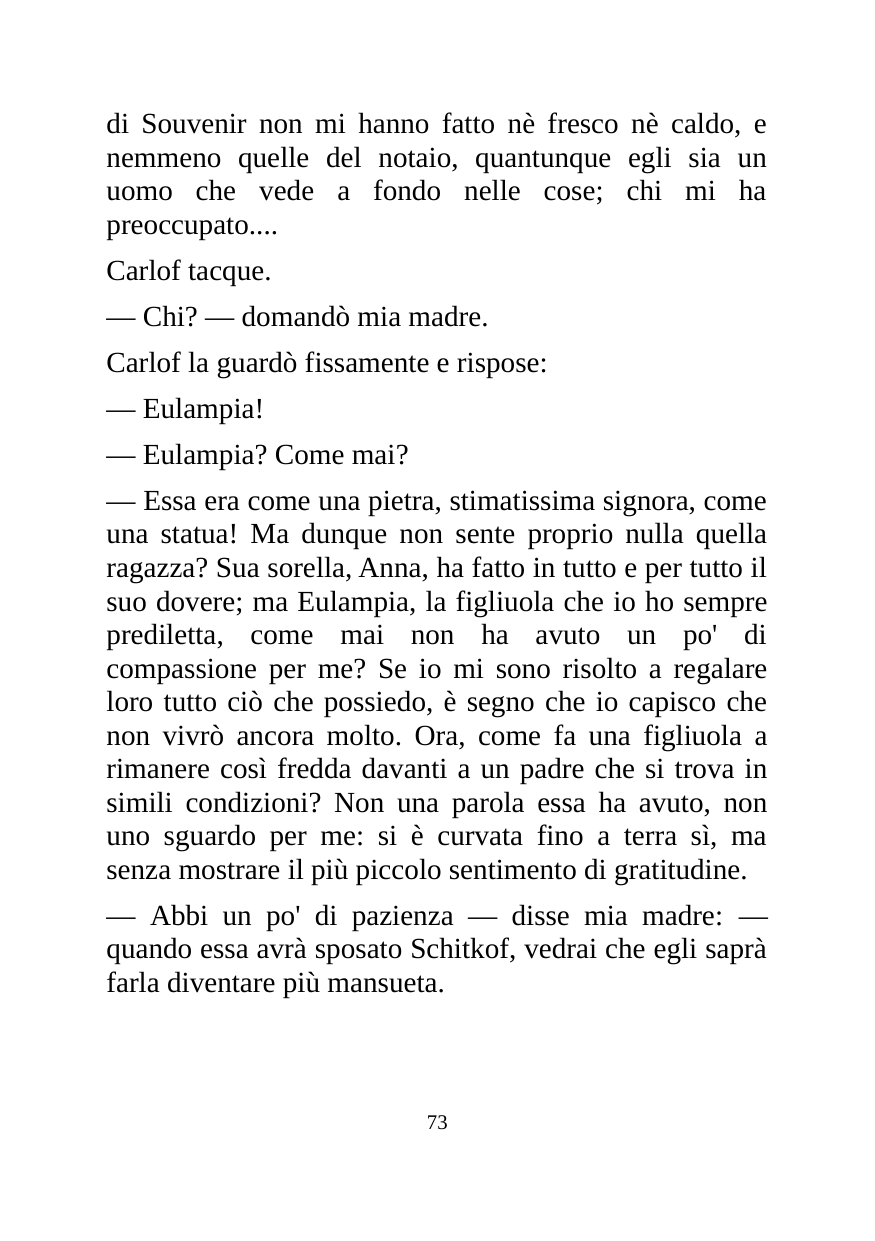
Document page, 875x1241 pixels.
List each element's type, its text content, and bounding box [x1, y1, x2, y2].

text Carlof la guardò fissamente e rispose: [106, 345, 768, 378]
text — Chi? — domandò mia madre. [106, 299, 768, 332]
text — Abbi un po' di pazienza — disse mia madre: — quando essa avrà sposato Schitkof, vedrai che egli saprà farla diventare più mansueta. [106, 898, 768, 999]
text Carlof tacque. [106, 253, 768, 286]
text di Souvenir non mi hanno fatto nè fresco nè caldo, e nemmeno quelle del notaio, quantunque egli sia un uomo che vede a fondo nelle cose; chi mi ha preoccupato.... [106, 106, 768, 240]
text — Eulampia? Come mai? [106, 437, 768, 471]
text — Eulampia! [106, 391, 768, 424]
text — Essa era come una pietra, stimatissima signora, come una statua! Ma dunque non sente proprio nulla quella ragazza? Sua sorella, Anna, ha fatto in tutto e per tutto il suo dovere; ma Eulampia, la figliuola che io ho sempre prediletta, come mai non ha avuto un po' di compassione per me? Se io mi sono risolto a regalare loro tutto ciò che possiedo, è segno che io capisco che non vivrò ancora molto. Ora, come fa una figliuola a rimanere così fredda davanti a un padre che si trova in simili condizioni? Non una parola essa ha avuto, non uno sguardo per me: si è curvata fino a terra sì, ma senza mostrare il più piccolo sentimento di gratitudine. [106, 483, 768, 886]
